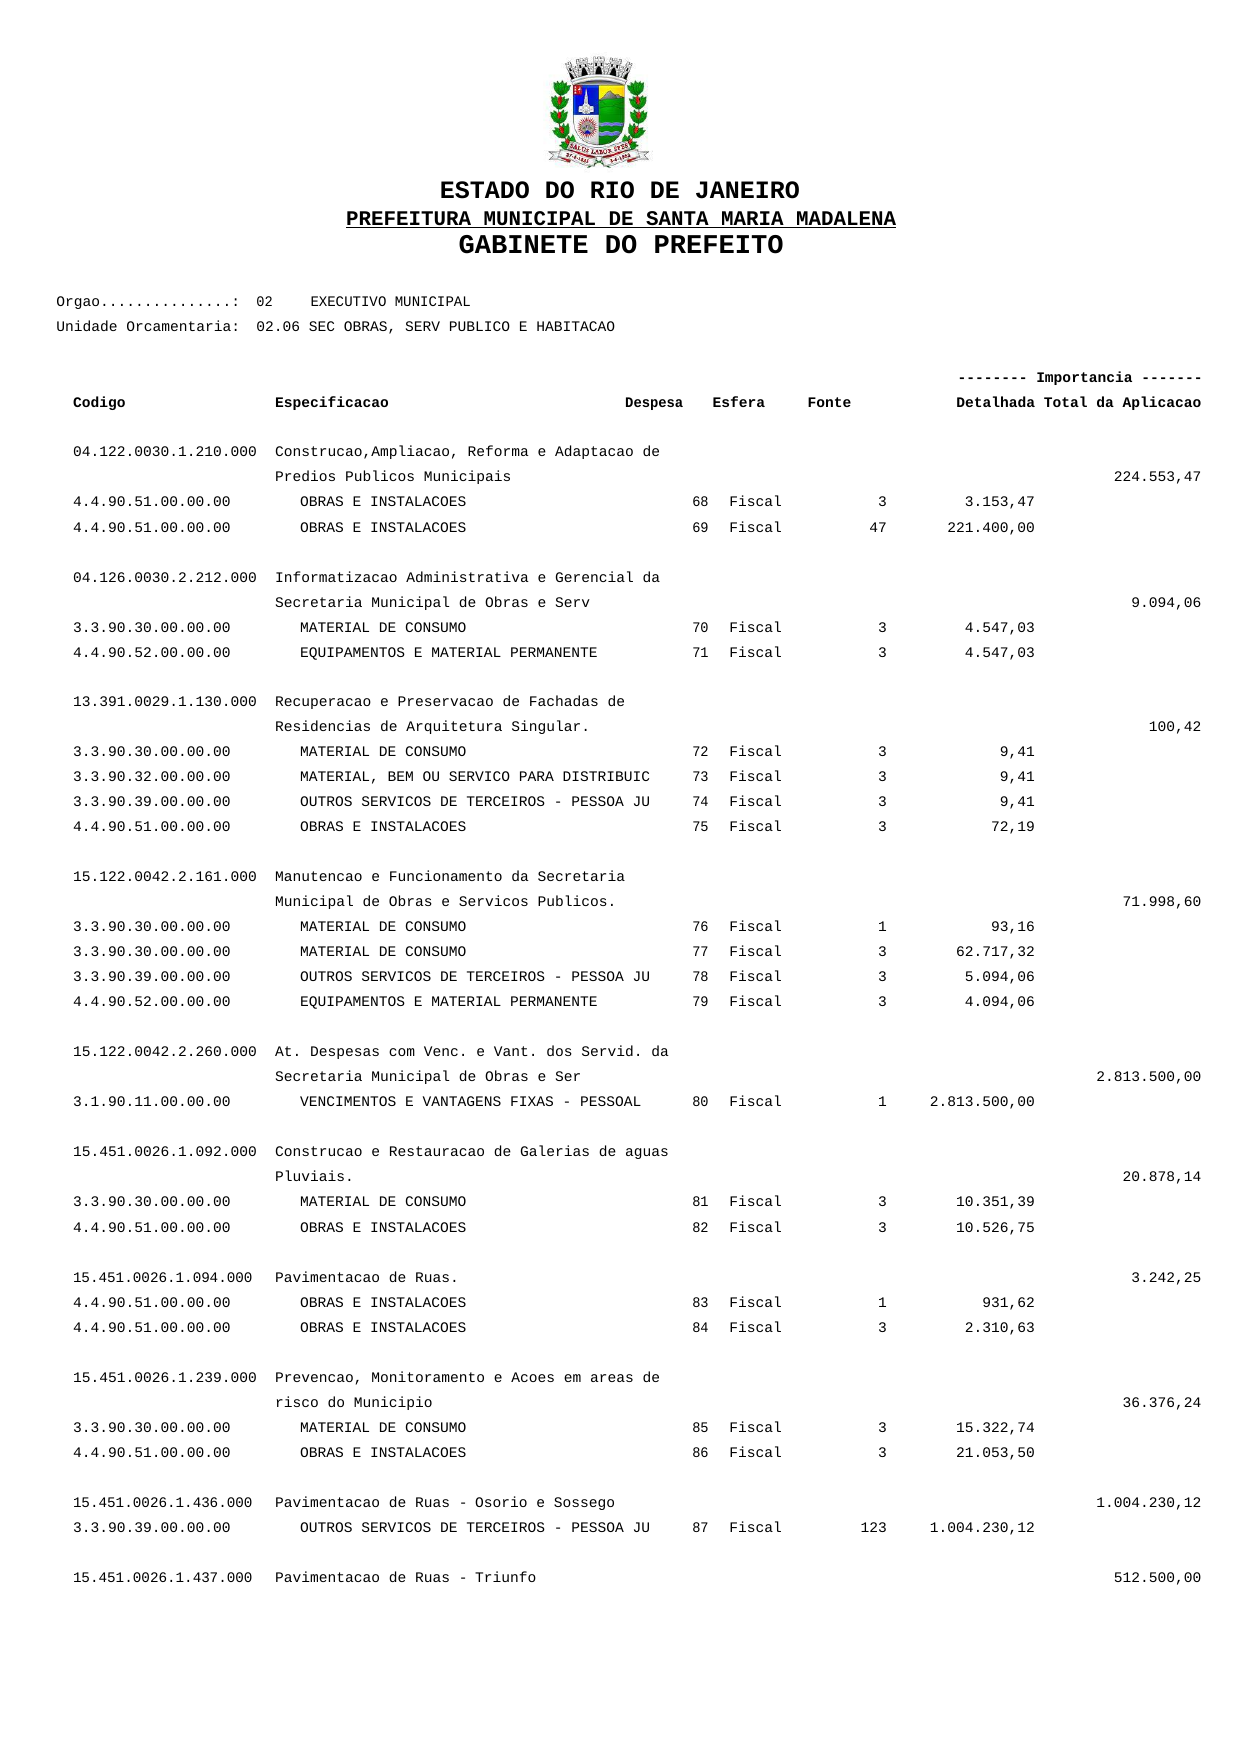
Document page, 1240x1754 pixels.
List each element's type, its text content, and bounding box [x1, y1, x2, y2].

table_cell 62.717,32 [900, 935, 1202, 960]
table_cell 9.094,06 [900, 585, 1202, 610]
table_cell 84 [685, 1310, 708, 1335]
table_cell 15.451.0026.1.094.000 [56, 1235, 256, 1285]
table_cell 4.4.90.51.00.00.00 [56, 810, 256, 835]
table_cell [256, 610, 275, 635]
table_cell [792, 1385, 900, 1410]
table_cell Fiscal [708, 510, 792, 535]
table_cell [475, 1235, 685, 1285]
table_cell MATERIAL DE CONSUMO [275, 935, 475, 960]
table_cell Prevencao, Monitoramento e Acoes em areas de [275, 1335, 685, 1385]
table_cell 3.153,47 [900, 485, 1202, 510]
table_cell EQUIPAMENTOS E MATERIAL PERMANENTE [275, 635, 685, 660]
table_cell [256, 1210, 275, 1235]
table_cell Construcao,Ampliacao, Reforma e Adaptacao de [275, 410, 685, 460]
table_cell [685, 535, 708, 585]
table_cell [708, 310, 792, 335]
table_cell 3.3.90.39.00.00.00 [56, 1510, 256, 1535]
table_cell 93,16 [900, 910, 1202, 935]
table_cell OBRAS E INSTALACOES [275, 1285, 475, 1310]
table_cell [708, 1460, 792, 1510]
table_cell Unidade Orcamentaria: [56, 310, 256, 335]
table_cell [792, 1460, 900, 1510]
table_cell [256, 1410, 275, 1435]
table_cell risco do Municipio [275, 1385, 475, 1410]
table_cell [900, 1110, 1202, 1160]
table_cell 3.3.90.30.00.00.00 [56, 935, 256, 960]
table_cell [256, 385, 275, 410]
table_cell 3 [792, 485, 900, 510]
table_cell [900, 410, 1202, 460]
table_cell 71 [685, 635, 708, 660]
table_cell 36.376,24 [900, 1385, 1202, 1410]
table_cell 78 [685, 960, 708, 985]
table_cell Osorio e Sossego [475, 1460, 685, 1510]
table_cell [685, 660, 708, 710]
table_cell [256, 335, 275, 385]
table_cell VENCIMENTOS E VANTAGENS FIXAS - PESSOAL [275, 1085, 685, 1110]
table_cell [475, 910, 685, 935]
table_cell [708, 410, 792, 460]
table_cell [900, 835, 1202, 885]
table_cell [256, 460, 275, 485]
table_cell [256, 485, 275, 510]
table_cell [792, 410, 900, 460]
table_cell [792, 885, 900, 910]
table_cell Fiscal [708, 1285, 792, 1310]
table_cell [900, 535, 1202, 585]
table_cell 15.322,74 [900, 1410, 1202, 1435]
table_cell Fiscal [708, 1085, 792, 1110]
table_cell [256, 960, 275, 985]
table_cell 68 [685, 485, 708, 510]
table_cell 73 [685, 760, 708, 785]
table_cell [685, 835, 708, 885]
table_cell 2.813.500,00 [900, 1060, 1202, 1085]
table_cell [475, 1285, 685, 1310]
table_cell [56, 710, 256, 735]
table_cell MATERIAL DE CONSUMO [275, 910, 475, 935]
table_cell [275, 335, 475, 385]
table_cell [256, 1235, 275, 1285]
table_cell 04.126.0030.2.212.000 [56, 535, 275, 585]
table_cell Fiscal [708, 610, 792, 635]
table_cell OBRAS E INSTALACOES [275, 485, 475, 510]
table_cell [792, 1010, 900, 1060]
table_cell [708, 660, 792, 710]
table_cell [708, 1010, 792, 1060]
table_cell [685, 1385, 708, 1410]
table_cell [792, 310, 900, 335]
table_cell Fiscal [708, 810, 792, 835]
table_cell Predios Publicos Municipais [275, 460, 685, 485]
table_cell [685, 385, 708, 410]
table_cell [708, 1535, 792, 1585]
table_cell [900, 310, 1202, 335]
table_cell 3 [792, 1435, 900, 1460]
table_cell Pluviais. [275, 1160, 475, 1185]
table_cell EQUIPAMENTOS E MATERIAL PERMANENTE [275, 985, 685, 1010]
table_cell [475, 510, 685, 535]
table_cell 1.004.230,12 [900, 1510, 1202, 1535]
table_cell 1 [792, 910, 900, 935]
table_cell OBRAS E INSTALACOES [275, 810, 475, 835]
table_cell [685, 585, 708, 610]
table_cell 20.878,14 [900, 1160, 1202, 1185]
table_cell [475, 1435, 685, 1460]
table_cell [475, 1185, 685, 1210]
table_cell 3 [792, 760, 900, 785]
table_cell 3.3.90.30.00.00.00 [56, 1185, 256, 1210]
table_cell [475, 935, 685, 960]
table_cell [708, 835, 792, 885]
table_cell 15.451.0026.1.436.000 [56, 1460, 256, 1510]
table_cell [256, 1085, 275, 1110]
table_cell 21.053,50 [900, 1435, 1202, 1460]
table_cell [256, 1310, 275, 1335]
table_cell MATERIAL DE CONSUMO [275, 1410, 475, 1435]
table_cell Manutencao e Funcionamento da Secretaria [275, 835, 685, 885]
table_cell [685, 1110, 708, 1160]
table_cell [708, 1110, 792, 1160]
table_header [475, 294, 685, 310]
table_cell OBRAS E INSTALACOES [275, 1435, 475, 1460]
table_cell Especificacao [275, 385, 475, 410]
table_cell [685, 460, 708, 485]
table_header [792, 294, 900, 310]
table_cell [256, 1060, 275, 1085]
table_cell -------- Importancia ------- [900, 335, 1202, 385]
table_cell Municipal de Obras e Servicos Publicos. [275, 885, 685, 910]
table_cell Fiscal [708, 910, 792, 935]
table_cell Pavimentacao de Ruas - [275, 1460, 475, 1510]
table_cell MATERIAL DE CONSUMO [275, 610, 475, 635]
table_cell 15.122.0042.2.260.000 [56, 1010, 275, 1060]
table_cell [685, 1335, 708, 1385]
table_cell [792, 460, 900, 485]
table_header [708, 294, 792, 310]
table_cell [685, 1535, 708, 1585]
table_cell 4.4.90.51.00.00.00 [56, 1310, 256, 1335]
table_cell 3 [792, 810, 900, 835]
table_cell 4.4.90.51.00.00.00 [56, 485, 256, 510]
table_cell [792, 835, 900, 885]
table_cell [256, 1460, 275, 1510]
table_cell [256, 1510, 275, 1535]
table_cell 15.451.0026.1.239.000 [56, 1335, 275, 1385]
table_cell OBRAS E INSTALACOES [275, 510, 475, 535]
table_cell [475, 1210, 685, 1235]
table_cell 83 [685, 1285, 708, 1310]
table_cell 02.06 SEC OBRAS, SERV PUBLICO E HABITACAO [256, 310, 685, 335]
table_cell 74 [685, 785, 708, 810]
table_cell [792, 535, 900, 585]
table_cell 47 [792, 510, 900, 535]
table_header 02 [256, 294, 275, 310]
table_cell 70 [685, 610, 708, 635]
table_cell Fiscal [708, 635, 792, 660]
table_cell 3.3.90.30.00.00.00 [56, 1410, 256, 1435]
table_cell [685, 710, 708, 735]
table_cell [900, 1010, 1202, 1060]
table_cell Fiscal [708, 1310, 792, 1335]
table_cell 123 [792, 1510, 900, 1535]
table_header EXECUTIVO MUNICIPAL [275, 294, 475, 310]
table_cell [708, 710, 792, 735]
table_cell 3 [792, 1310, 900, 1335]
table_cell MATERIAL, BEM OU SERVICO PARA DISTRIBUIC [275, 760, 685, 785]
table_cell 3 [792, 985, 900, 1010]
table_cell Fiscal [708, 760, 792, 785]
table_cell [256, 1535, 275, 1585]
table_cell [256, 760, 275, 785]
table_cell 3.3.90.32.00.00.00 [56, 760, 256, 785]
table_cell 85 [685, 1410, 708, 1435]
table_cell Codigo [56, 385, 256, 410]
table_cell Pavimentacao de Ruas. [275, 1235, 475, 1285]
table_cell 3.3.90.30.00.00.00 [56, 735, 256, 760]
table_cell OUTROS SERVICOS DE TERCEIROS - PESSOA JU [275, 960, 685, 985]
table_cell 931,62 [900, 1285, 1202, 1310]
table_cell Fiscal [708, 485, 792, 510]
table_cell [56, 585, 256, 610]
table_cell [685, 1010, 708, 1060]
table_cell 4.4.90.51.00.00.00 [56, 1285, 256, 1310]
table_cell [475, 1160, 685, 1185]
table_cell 87 [685, 1510, 708, 1535]
table_cell 81 [685, 1185, 708, 1210]
table_cell 100,42 [900, 710, 1202, 735]
table_cell 3 [792, 610, 900, 635]
table_cell 13.391.0029.1.130.000 [56, 660, 275, 710]
table_cell 4.547,03 [900, 610, 1202, 635]
table_cell 1 [792, 1085, 900, 1110]
table_cell 72,19 [900, 810, 1202, 835]
table_cell [475, 1385, 685, 1410]
table_header [685, 294, 708, 310]
table_cell 3.3.90.39.00.00.00 [56, 785, 256, 810]
table_cell [792, 335, 900, 385]
table_cell [685, 1460, 708, 1510]
table_cell [792, 1335, 900, 1385]
table_cell [256, 585, 275, 610]
table_cell Secretaria Municipal de Obras e Serv [275, 585, 685, 610]
table_cell 82 [685, 1210, 708, 1235]
table_cell 3 [792, 935, 900, 960]
table_cell 04.122.0030.1.210.000 [56, 410, 275, 460]
table_cell [792, 585, 900, 610]
table_cell 3 [792, 1185, 900, 1210]
table_cell [708, 1385, 792, 1410]
table_cell 221.400,00 [900, 510, 1202, 535]
table_cell Recuperacao e Preservacao de Fachadas de [275, 660, 685, 710]
table_cell [56, 335, 256, 385]
table_cell 15.122.0042.2.161.000 [56, 835, 275, 885]
table_cell [708, 460, 792, 485]
table_cell [475, 485, 685, 510]
table_cell 3 [792, 735, 900, 760]
table_cell 3 [792, 960, 900, 985]
table_cell Esfera [708, 385, 792, 410]
table_cell 9,41 [900, 735, 1202, 760]
table_cell [708, 1335, 792, 1385]
table_cell 86 [685, 1435, 708, 1460]
table_cell MATERIAL DE CONSUMO [275, 1185, 475, 1210]
table_cell 4.4.90.51.00.00.00 [56, 1435, 256, 1460]
table_cell [56, 885, 256, 910]
table_cell [792, 1110, 900, 1160]
table_cell Fiscal [708, 1435, 792, 1460]
table_cell 72 [685, 735, 708, 760]
table_cell Fiscal [708, 960, 792, 985]
table_cell [792, 1060, 900, 1085]
table_cell 4.4.90.52.00.00.00 [56, 985, 256, 1010]
table_header Orgao...............: [56, 294, 256, 310]
table_cell 3 [792, 635, 900, 660]
table_cell Fiscal [708, 985, 792, 1010]
table_cell [475, 335, 685, 385]
table_cell [792, 1535, 900, 1585]
table_cell OBRAS E INSTALACOES [275, 1210, 475, 1235]
table_cell 3 [792, 1210, 900, 1235]
table_cell 9,41 [900, 760, 1202, 785]
table_cell [256, 985, 275, 1010]
table_cell [685, 410, 708, 460]
table_cell [475, 735, 685, 760]
table_cell Fiscal [708, 935, 792, 960]
table_cell [792, 710, 900, 735]
table_cell [256, 935, 275, 960]
table_cell [708, 1160, 792, 1185]
table_cell Residencias de Arquitetura Singular. [275, 710, 685, 735]
table_cell [685, 335, 708, 385]
table_cell [256, 885, 275, 910]
table_cell [900, 660, 1202, 710]
table_cell 5.094,06 [900, 960, 1202, 985]
table_cell OUTROS SERVICOS DE TERCEIROS - PESSOA JU [275, 1510, 685, 1535]
table_cell 4.4.90.51.00.00.00 [56, 1210, 256, 1235]
table_cell [792, 1235, 900, 1285]
table_cell 1.004.230,12 [900, 1460, 1202, 1510]
table_cell 69 [685, 510, 708, 535]
table_cell [685, 1235, 708, 1285]
table_cell 9,41 [900, 785, 1202, 810]
table_cell 10.351,39 [900, 1185, 1202, 1210]
table_cell 3.1.90.11.00.00.00 [56, 1085, 256, 1110]
table_cell 3 [792, 1410, 900, 1435]
table_cell [708, 1235, 792, 1285]
table_cell [56, 1385, 256, 1410]
table_cell [475, 1410, 685, 1435]
table_cell 15.451.0026.1.092.000 [56, 1110, 275, 1160]
table_cell Despesa [475, 385, 685, 410]
table_cell 3.3.90.30.00.00.00 [56, 610, 256, 635]
table_cell [685, 310, 708, 335]
table_cell 75 [685, 810, 708, 835]
table_cell [792, 1160, 900, 1185]
table_cell [708, 535, 792, 585]
table_cell [56, 460, 256, 485]
table_cell [256, 1385, 275, 1410]
table_cell OUTROS SERVICOS DE TERCEIROS - PESSOA JU [275, 785, 685, 810]
table_cell Secretaria Municipal de Obras e Ser [275, 1060, 685, 1085]
table_cell 4.547,03 [900, 635, 1202, 660]
table_cell 3.242,25 [900, 1235, 1202, 1285]
table_cell Triunfo [475, 1535, 685, 1585]
table_cell At. Despesas com Venc. e Vant. dos Servid. da [275, 1010, 685, 1060]
table_cell [256, 1160, 275, 1185]
table_cell [900, 1335, 1202, 1385]
table_cell [685, 1160, 708, 1185]
table_cell Informatizacao Administrativa e Gerencial da [275, 535, 685, 585]
table_cell Fiscal [708, 1410, 792, 1435]
table_cell Pavimentacao de Ruas - [275, 1535, 475, 1585]
table_cell 10.526,75 [900, 1210, 1202, 1235]
table_cell [256, 635, 275, 660]
table_cell [256, 910, 275, 935]
table_cell [256, 1435, 275, 1460]
table_cell [708, 1060, 792, 1085]
table_cell 80 [685, 1085, 708, 1110]
text GABINETE DO PREFEITO [458, 230, 1202, 260]
table_cell [708, 335, 792, 385]
table_cell 2.310,63 [900, 1310, 1202, 1335]
table_cell 77 [685, 935, 708, 960]
table_cell [56, 1060, 256, 1085]
table_cell [475, 610, 685, 635]
table_cell [685, 1060, 708, 1085]
table_cell [256, 810, 275, 835]
table_cell Detalhada Total da Aplicacao [900, 385, 1202, 410]
table_cell [708, 885, 792, 910]
table_cell [708, 585, 792, 610]
table_cell 4.4.90.52.00.00.00 [56, 635, 256, 660]
table_cell 3.3.90.39.00.00.00 [56, 960, 256, 985]
table_cell [256, 785, 275, 810]
table_cell Fonte [792, 385, 900, 410]
table_cell 71.998,60 [900, 885, 1202, 910]
table_cell [256, 710, 275, 735]
text PREFEITURA MUNICIPAL DE SANTA MARIA MADALENA [346, 206, 1202, 230]
table_cell [256, 1285, 275, 1310]
table_cell [475, 810, 685, 835]
table_cell [475, 1310, 685, 1335]
table_cell OBRAS E INSTALACOES [275, 1310, 475, 1335]
table_cell [256, 510, 275, 535]
text ESTADO DO RIO DE JANEIRO [439, 178, 1202, 206]
table_cell 3 [792, 785, 900, 810]
table_cell [56, 1160, 256, 1185]
table_cell 76 [685, 910, 708, 935]
table_cell Fiscal [708, 1210, 792, 1235]
table_cell 15.451.0026.1.437.000 [56, 1535, 256, 1585]
table_header [900, 294, 1202, 310]
table_cell MATERIAL DE CONSUMO [275, 735, 475, 760]
table_cell Construcao e Restauracao de Galerias de aguas [275, 1110, 685, 1160]
table_cell 4.4.90.51.00.00.00 [56, 510, 256, 535]
table_cell Fiscal [708, 1185, 792, 1210]
table_cell Fiscal [708, 735, 792, 760]
table_cell 3.3.90.30.00.00.00 [56, 910, 256, 935]
table_cell 512.500,00 [900, 1535, 1202, 1585]
table_cell [685, 885, 708, 910]
table_cell 79 [685, 985, 708, 1010]
table_cell [792, 660, 900, 710]
table_cell Fiscal [708, 785, 792, 810]
table_cell [256, 1185, 275, 1210]
table_cell 2.813.500,00 [900, 1085, 1202, 1110]
table_cell 4.094,06 [900, 985, 1202, 1010]
table_cell [256, 735, 275, 760]
table_cell 224.553,47 [900, 460, 1202, 485]
table_cell 1 [792, 1285, 900, 1310]
table_cell Fiscal [708, 1510, 792, 1535]
